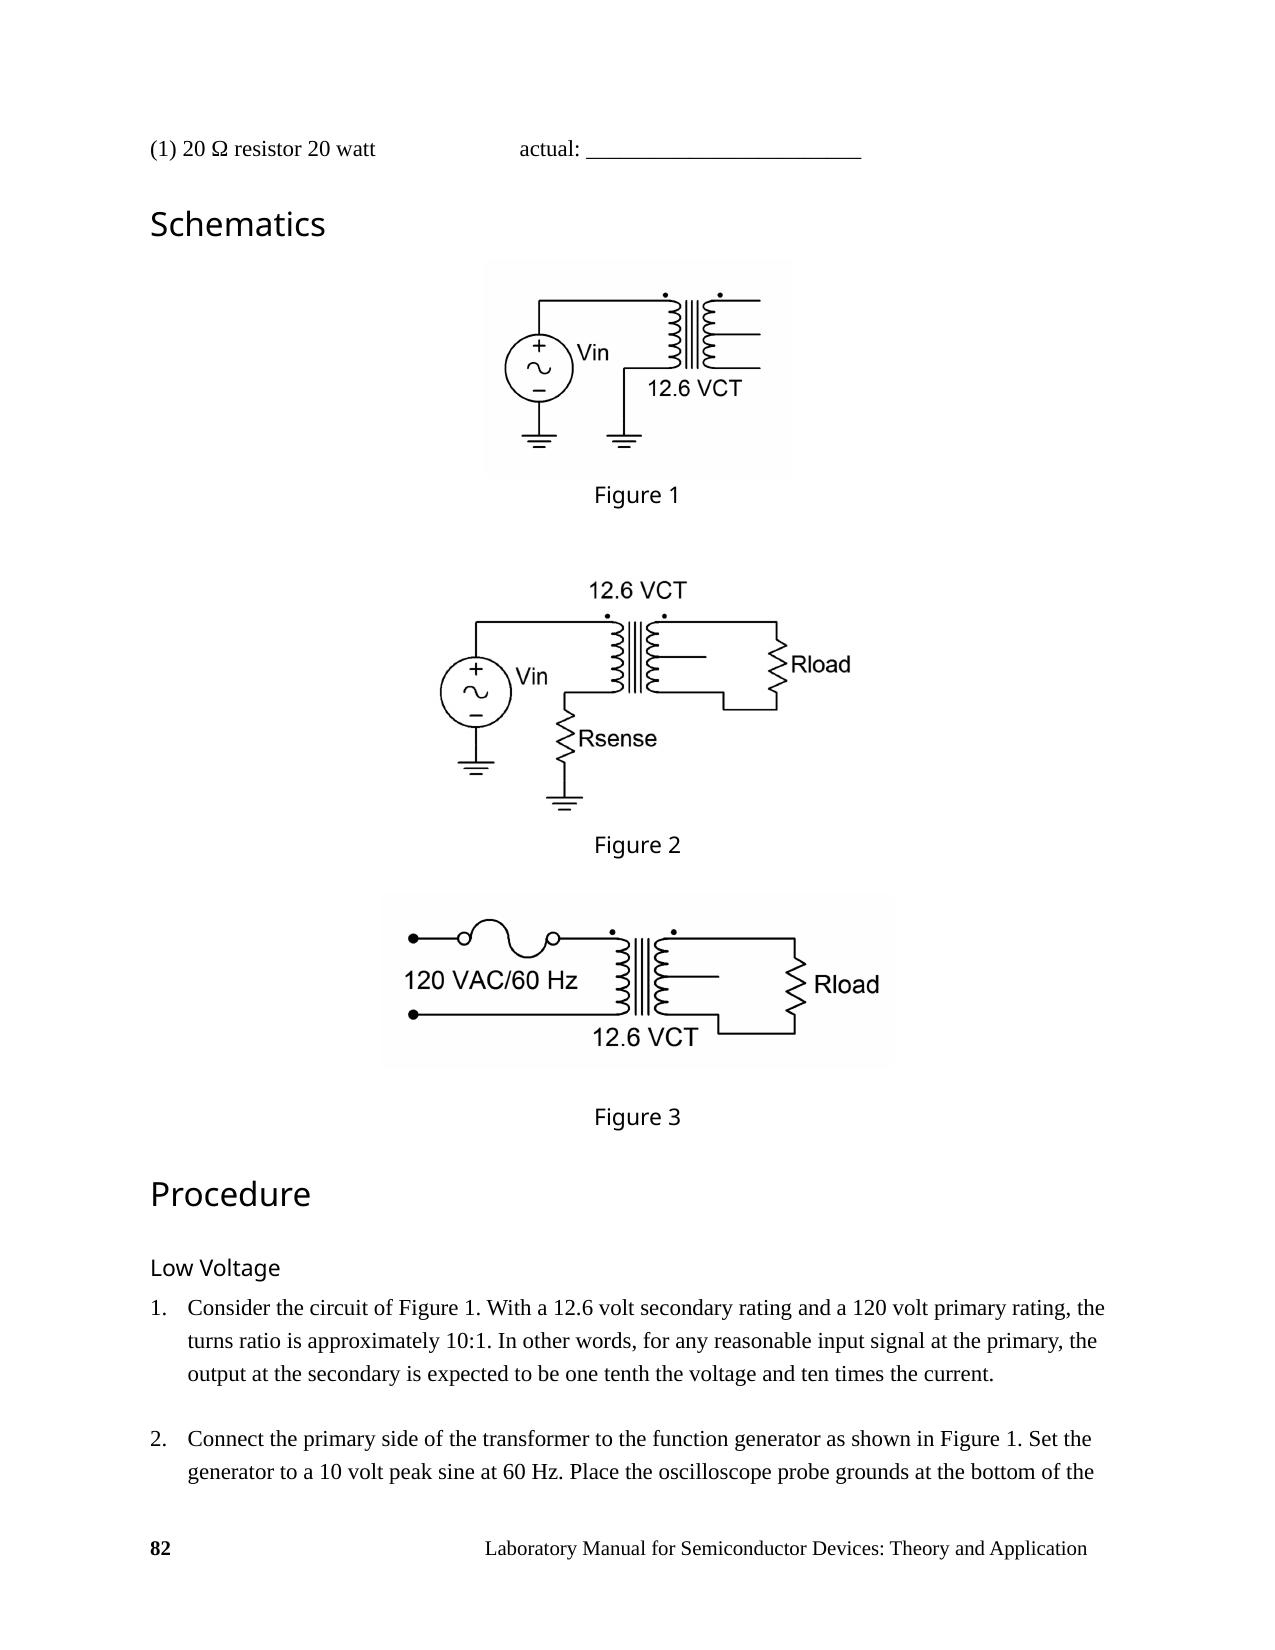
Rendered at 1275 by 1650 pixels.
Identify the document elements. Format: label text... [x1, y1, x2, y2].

picture [483, 259, 792, 478]
text (1) 20 Ω resistor 20 watt actual: ________________________ [150, 135, 1125, 161]
picture [381, 893, 894, 1069]
text Figure 2 [150, 829, 1125, 861]
text Figure 1 [150, 479, 1125, 510]
text Procedure [150, 1171, 1125, 1216]
picture [412, 557, 863, 828]
list Connect the primary side of the transformer to the function generator as shown in Figure 1. Set the generator to a 10 volt peak sine at 60 Hz. Place the oscilloscope probe grounds at the bottom of the [150, 1425, 1125, 1485]
text Low Voltage [150, 1252, 1125, 1283]
subtitle Schematics [150, 201, 1125, 246]
list Consider the circuit of Figure 1. With a 12.6 volt secondary rating and a 120 volt primary rating, the turns ratio is approximately 10:1. In other words, for any reasonable input signal at the primary, the output at the secondary is expected to be one tenth the voltage and ten times the current. [150, 1294, 1125, 1386]
text Figure 3 [150, 1101, 1125, 1133]
